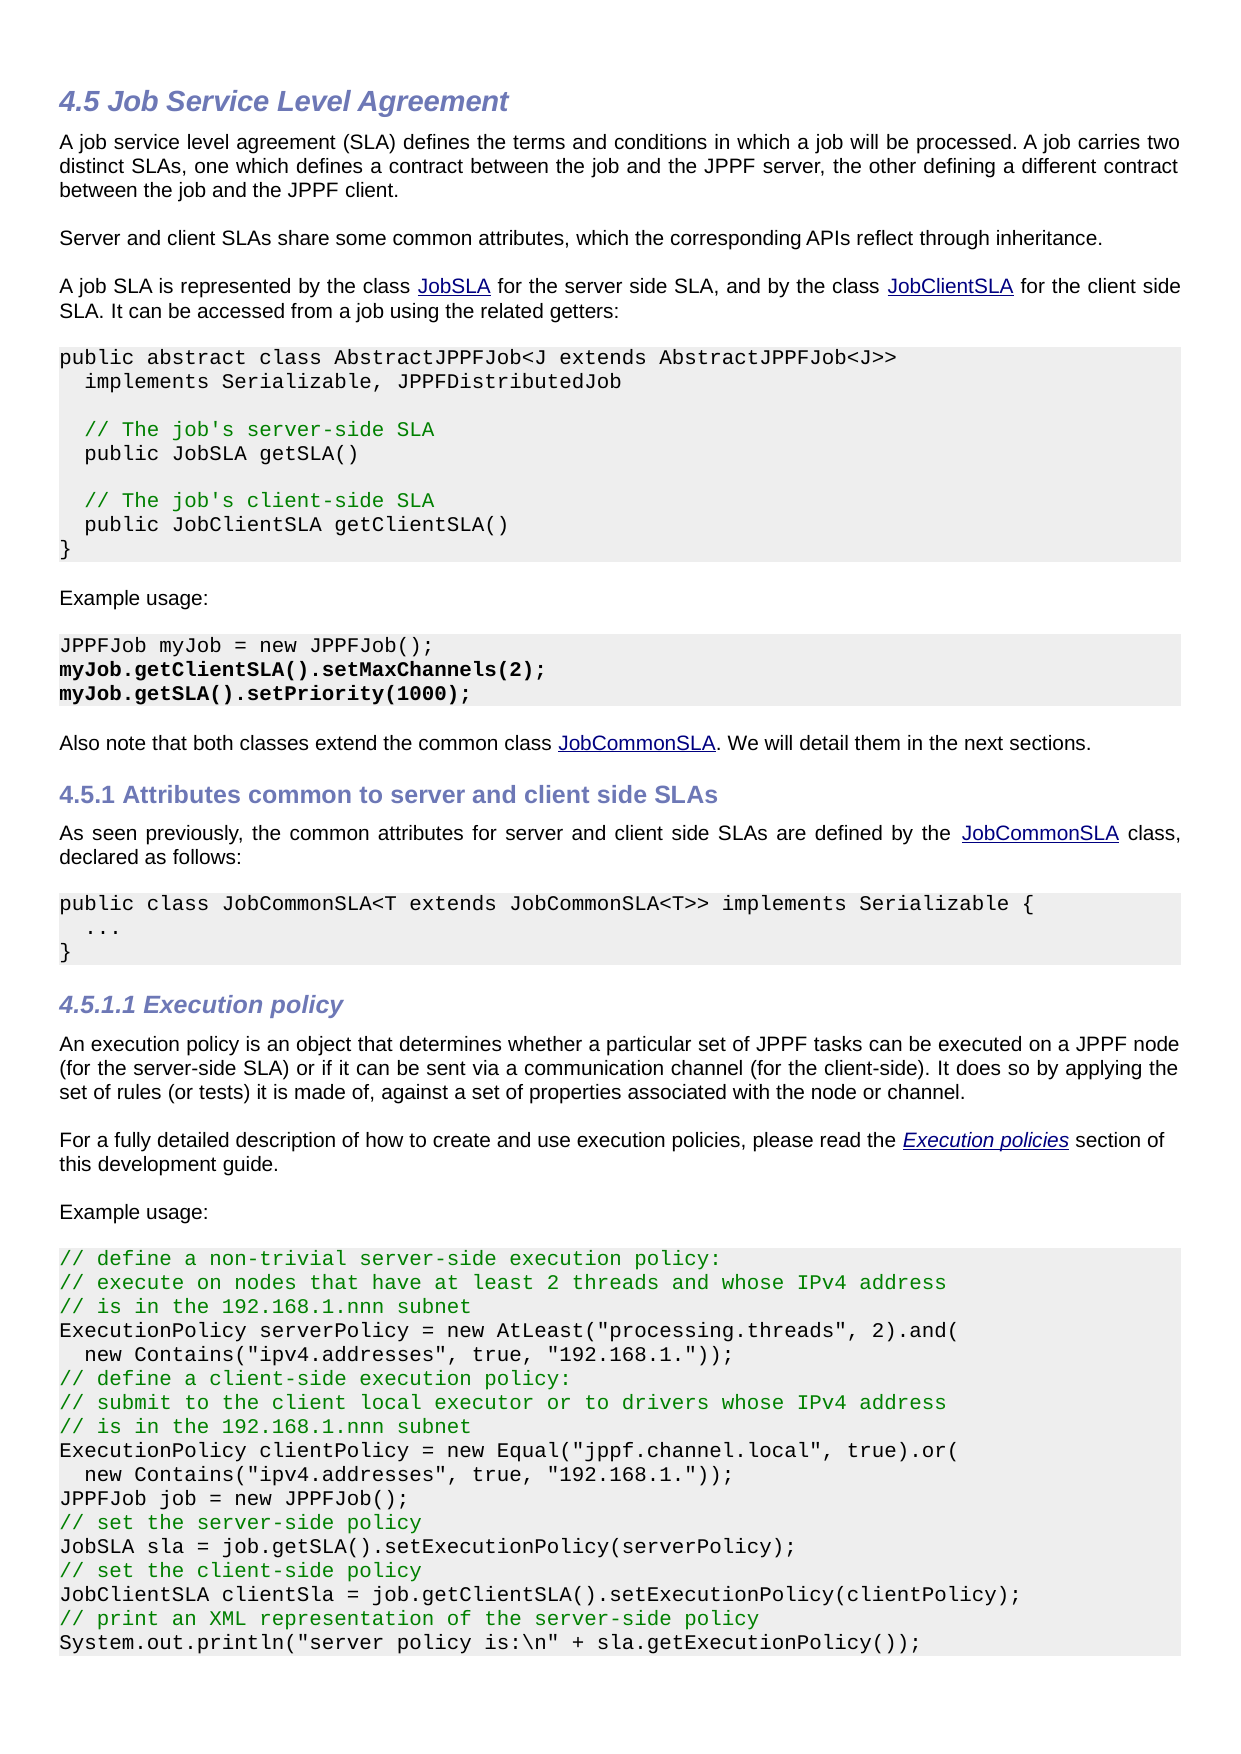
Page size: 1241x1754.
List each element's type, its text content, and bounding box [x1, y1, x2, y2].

text // submit to the client local executor or to drivers whose IPv4 address [59, 1392, 1181, 1416]
text // is in the 192.168.1.nnn subnet [59, 1416, 1181, 1440]
text // define a client-side execution policy: [59, 1368, 1181, 1392]
subtitle Attributes common to server and client side SLAs [59, 779, 1181, 808]
text JobSLA sla = job.getSLA().setExecutionPolicy(serverPolicy); [59, 1536, 1181, 1560]
text myJob.getSLA().setPriority(1000); [59, 682, 1181, 706]
text Example usage: [59, 1200, 1181, 1224]
text public abstract class AbstractJPPFJob<J extends AbstractJPPFJob<J>> [59, 347, 1181, 371]
text ExecutionPolicy clientPolicy = new Equal("jppf.channel.local", true).or( [59, 1440, 1181, 1464]
text JPPFJob job = new JPPFJob(); [59, 1488, 1181, 1512]
text // The job's server-side SLA [59, 418, 1181, 442]
text // set the server-side policy [59, 1512, 1181, 1536]
text public JobSLA getSLA() [59, 442, 1181, 466]
subtitle Execution policy [59, 990, 1181, 1019]
text // is in the 192.168.1.nnn subnet [59, 1296, 1181, 1320]
text } [59, 538, 1181, 562]
text public class JobCommonSLA<T extends JobCommonSLA<T>> implements Serializable { [59, 893, 1181, 917]
text new Contains("ipv4.addresses", true, "192.168.1.")); [59, 1344, 1181, 1368]
text } [59, 941, 1181, 965]
subtitle Job Service Level Agreement [59, 84, 1181, 118]
text ExecutionPolicy serverPolicy = new AtLeast("processing.threads", 2).and( [59, 1320, 1181, 1344]
text new Contains("ipv4.addresses", true, "192.168.1.")); [59, 1464, 1181, 1488]
text Server and client SLAs share some common attributes, which the corresponding APIs reflect through inheritance. [59, 226, 1181, 250]
text System.out.println("server policy is:\n" + sla.getExecutionPolicy()); [59, 1632, 1181, 1656]
text public JobClientSLA getClientSLA() [59, 514, 1181, 538]
text // set the client-side policy [59, 1560, 1181, 1584]
text For a fully detailed description of how to create and use execution policies, please read the Execution policies section of this development guide. [59, 1128, 1181, 1176]
text JPPFJob myJob = new JPPFJob(); [59, 634, 1181, 658]
text // execute on nodes that have at least 2 threads and whose IPv4 address [59, 1272, 1181, 1296]
text An execution policy is an object that determines whether a particular set of JPPF tasks can be executed on a JPPF node (for the server-side SLA) or if it can be sent via a communication channel (for the client-side). It does so by applying the set of rules (or tests) it is made of, against a set of properties associated with the node or channel. [59, 1032, 1181, 1104]
text // define a non-trivial server-side execution policy: [59, 1248, 1181, 1272]
text A job service level agreement (SLA) defines the terms and conditions in which a job will be processed. A job carries two distinct SLAs, one which defines a contract between the job and the JPPF server, the other defining a different contract between the job and the JPPF client. [59, 130, 1181, 202]
text // print an XML representation of the server-side policy [59, 1608, 1181, 1632]
text myJob.getClientSLA().setMaxChannels(2); [59, 658, 1181, 682]
text Example usage: [59, 586, 1181, 610]
text // The job's client-side SLA [59, 490, 1181, 514]
text JobClientSLA clientSla = job.getClientSLA().setExecutionPolicy(clientPolicy); [59, 1584, 1181, 1608]
text As seen previously, the common attributes for server and client side SLAs are defined by the JobCommonSLA class, declared as follows: [59, 821, 1181, 869]
text Also note that both classes extend the common class JobCommonSLA. We will detail them in the next sections. [59, 730, 1181, 754]
text ... [59, 917, 1181, 941]
text implements Serializable, JPPFDistributedJob [59, 371, 1181, 394]
text A job SLA is represented by the class JobSLA for the server side SLA, and by the class JobClientSLA for the client side SLA. It can be accessed from a job using the related getters: [59, 274, 1181, 323]
